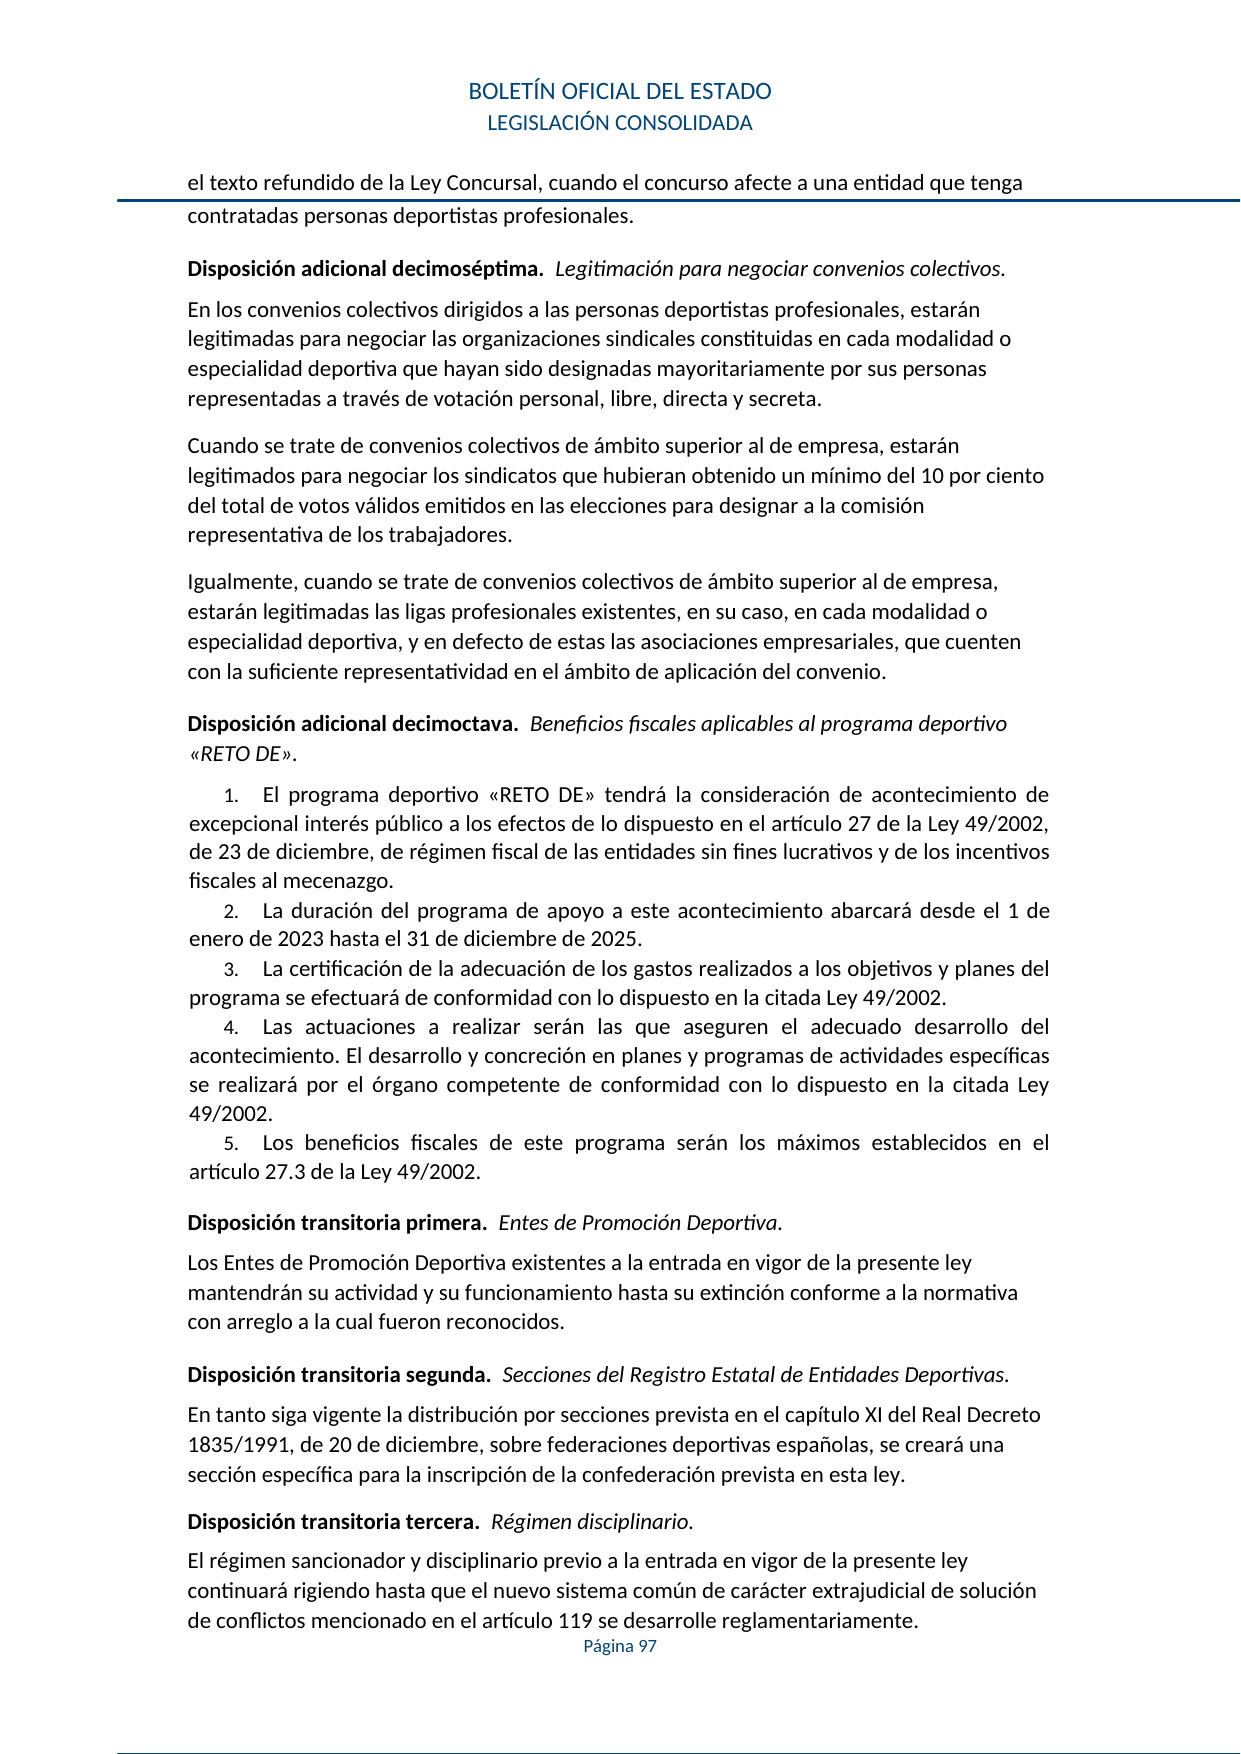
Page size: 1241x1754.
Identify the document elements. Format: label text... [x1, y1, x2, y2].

text Disposición transitoria segunda. Secciones del Registro Estatal de Entidades Deportivas. [187, 1360, 1051, 1388]
text contratadas personas deportistas profesionales. [187, 202, 1051, 230]
text Igualmente, cuando se trate de convenios colectivos de ámbito superior al de empresa, estarán legitimadas las ligas profesionales existentes, en su caso, en cada modalidad o especialidad deportiva, y en defecto de estas las asociaciones empresariales, que cuenten con la suficiente representatividad en el ámbito de aplicación del convenio. [187, 567, 1051, 685]
text Disposición transitoria primera. Entes de Promoción Deportiva. [187, 1208, 1051, 1236]
text Cuando se trate de convenios colectivos de ámbito superior al de empresa, estarán legitimados para negociar los sindicatos que hubieran obtenido un mínimo del 10 por ciento del total de votos válidos emitidos en las elecciones para designar a la comisión representativa de los trabajadores. [187, 431, 1051, 549]
text En los convenios colectivos dirigidos a las personas deportistas profesionales, estarán legitimadas para negociar las organizaciones sindicales constituidas en cada modalidad o especialidad deportiva que hayan sido designadas mayoritariamente por sus personas representadas a través de votación personal, libre, directa y secreta. [187, 295, 1051, 412]
text Disposición transitoria tercera. Régimen disciplinario. [187, 1507, 1051, 1535]
list El programa deportivo «RETO DE» tendrá la consideración de acontecimiento de excepcional interés público a los efectos de lo dispuesto en el artículo 27 de la Ley 49/2002, de 23 de diciembre, de régimen fiscal de las entidades sin fines lucrativos y de los incentivos fiscales al mecenazgo. [189, 780, 1051, 894]
text El régimen sancionador y disciplinario previo a la entrada en vigor de la presente ley continuará rigiendo hasta que el nuevo sistema común de carácter extrajudicial de solución de conflictos mencionado en el artículo 119 se desarrolle reglamentariamente. [187, 1546, 1051, 1634]
text En tanto siga vigente la distribución por secciones prevista en el capítulo XI del Real Decreto 1835/1991, de 20 de diciembre, sobre federaciones deportivas españolas, se creará una sección específica para la inscripción de la confederación prevista en esta ley. [187, 1401, 1051, 1488]
list Las actuaciones a realizar serán las que aseguren el adecuado desarrollo del acontecimiento. El desarrollo y concreción en planes y programas de actividades específicas se realizará por el órgano competente de conformidad con lo dispuesto en la citada Ley 49/2002. [189, 1012, 1051, 1127]
list La duración del programa de apoyo a este acontecimiento abarcará desde el 1 de enero de 2023 hasta el 31 de diciembre de 2025. [189, 896, 1051, 953]
list Los beneficios fiscales de este programa serán los máximos establecidos en el artículo 27.3 de la Ley 49/2002. [189, 1128, 1051, 1185]
text el texto refundido de la Ley Concursal, cuando el concurso afecte a una entidad que tenga [187, 168, 1051, 199]
text Disposición adicional decimoséptima. Legitimación para negociar convenios colectivos. [187, 254, 1051, 282]
text Disposición adicional decimoctava. Beneficios fiscales aplicables al programa deportivo «RETO DE». [187, 709, 1051, 767]
list La certificación de la adecuación de los gastos realizados a los objetivos y planes del programa se efectuará de conformidad con lo dispuesto en la citada Ley 49/2002. [189, 954, 1051, 1011]
text Los Entes de Promoción Deportiva existentes a la entrada en vigor de la presente ley mantendrán su actividad y su funcionamiento hasta su extinción conforme a la normativa con arreglo a la cual fueron reconocidos. [187, 1248, 1051, 1336]
